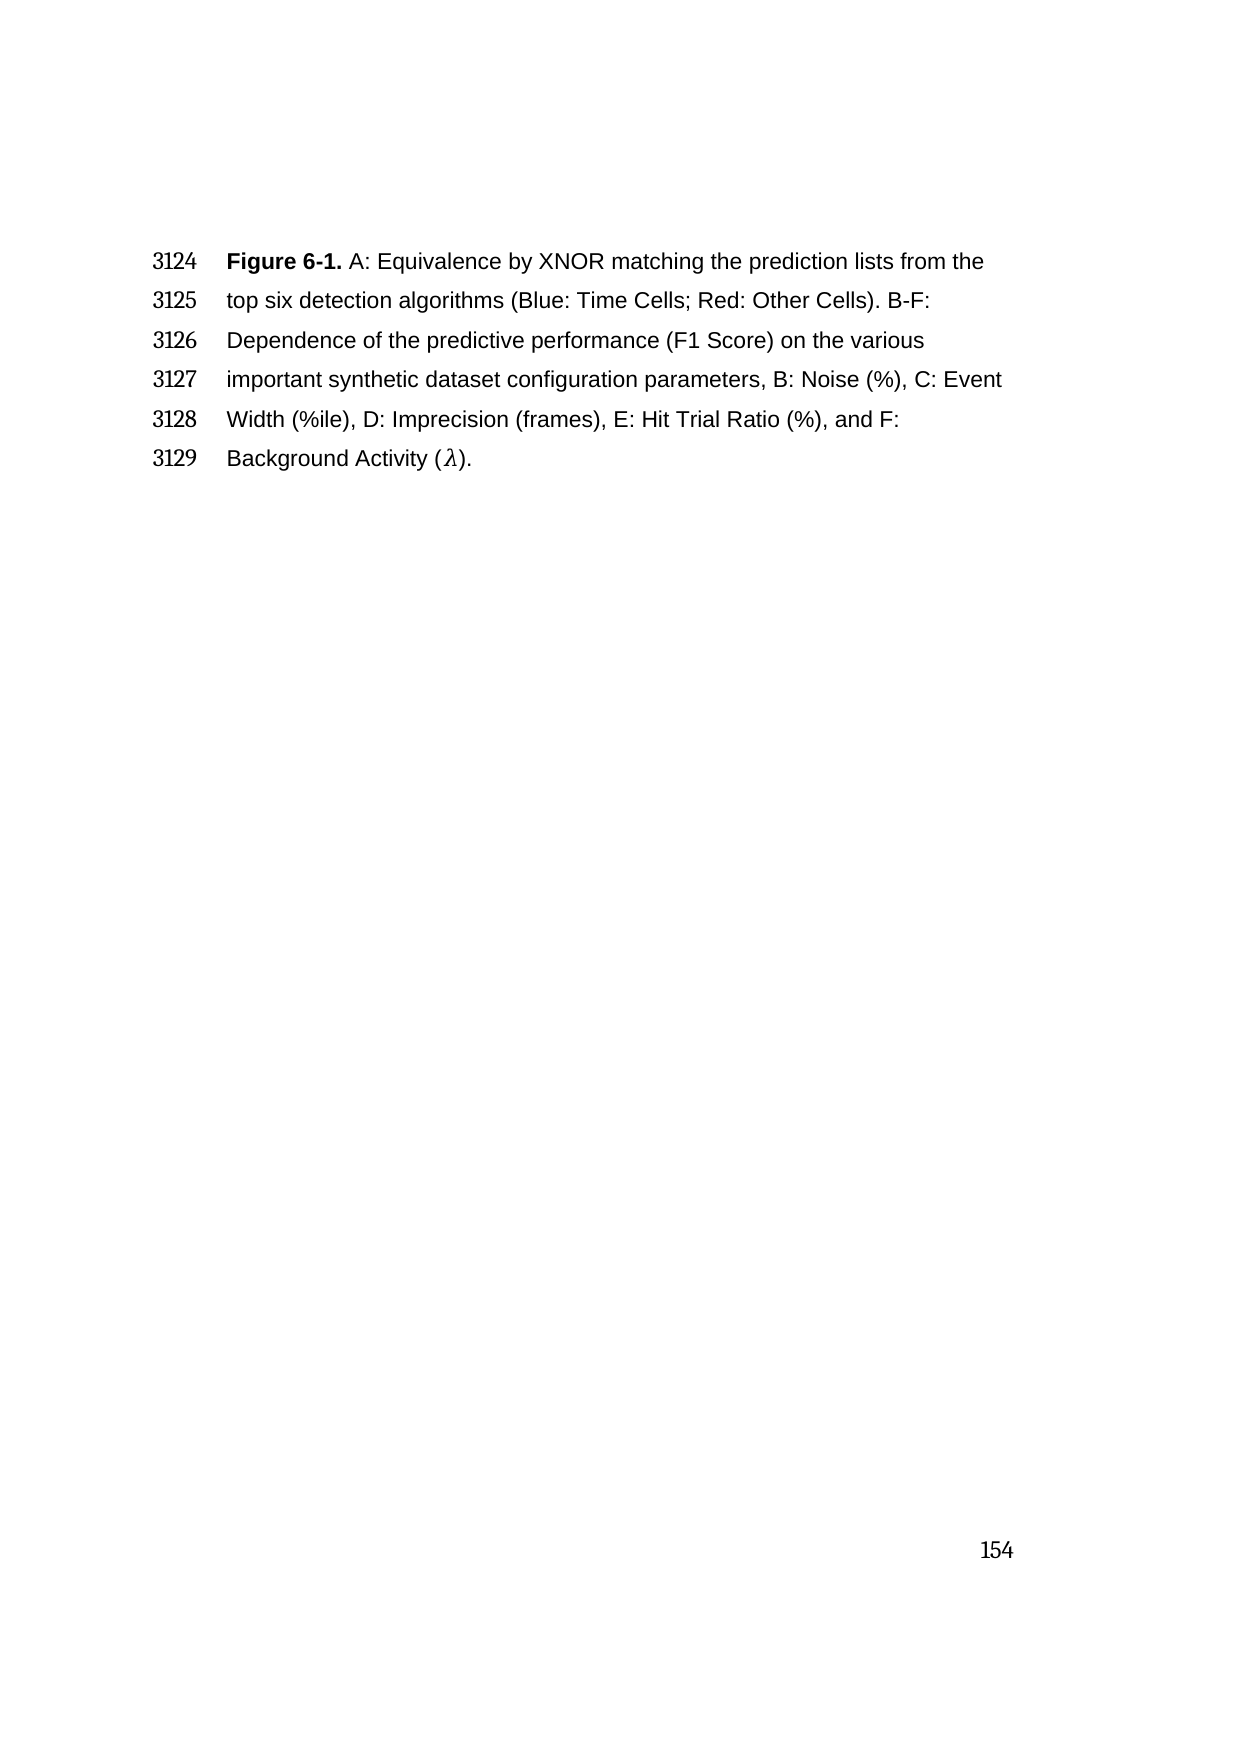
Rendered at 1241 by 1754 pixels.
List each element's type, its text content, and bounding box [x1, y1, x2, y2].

text Figure 6-1. A: Equivalence by XNOR matching the prediction lists from the top six detection algorithms (Blue: Time Cells; Red: Other Cells). B-F: Dependence of the predictive performance (F1 Score) on the various important synthetic dataset configuration parameters, B: Noise (%), C: Event Width (%ile), D: Imprecision (frames), E: Hit Trial Ratio (%), and F: Background Activity (𝜆). [226, 248, 1014, 471]
